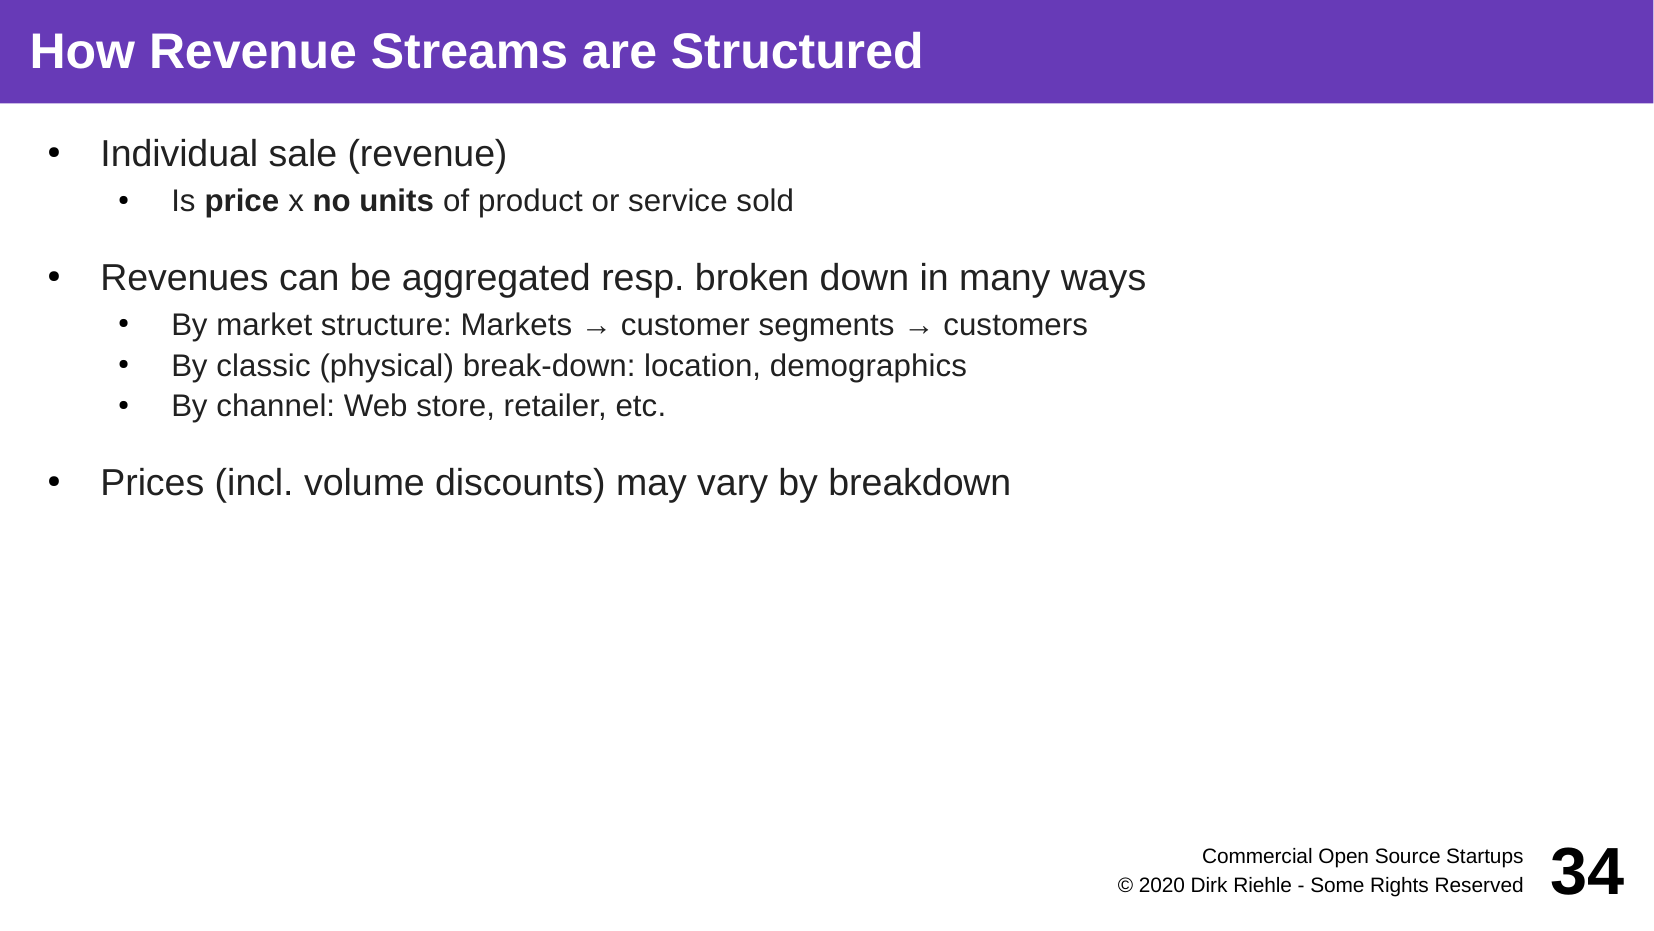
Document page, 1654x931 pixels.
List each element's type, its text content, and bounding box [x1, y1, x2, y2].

list Individual sale (revenue) Is price x no units of product or service sold Revenues can be aggregated resp. broken down in many ways By market structure: Markets → customer segments → customers By classic (physical) break-down: location, demographics By channel: Web store, retailer, etc. Prices (incl. volume discounts) may vary by breakdown [29, 132, 1625, 813]
title How Revenue Streams are Structured [0, 0, 1654, 104]
